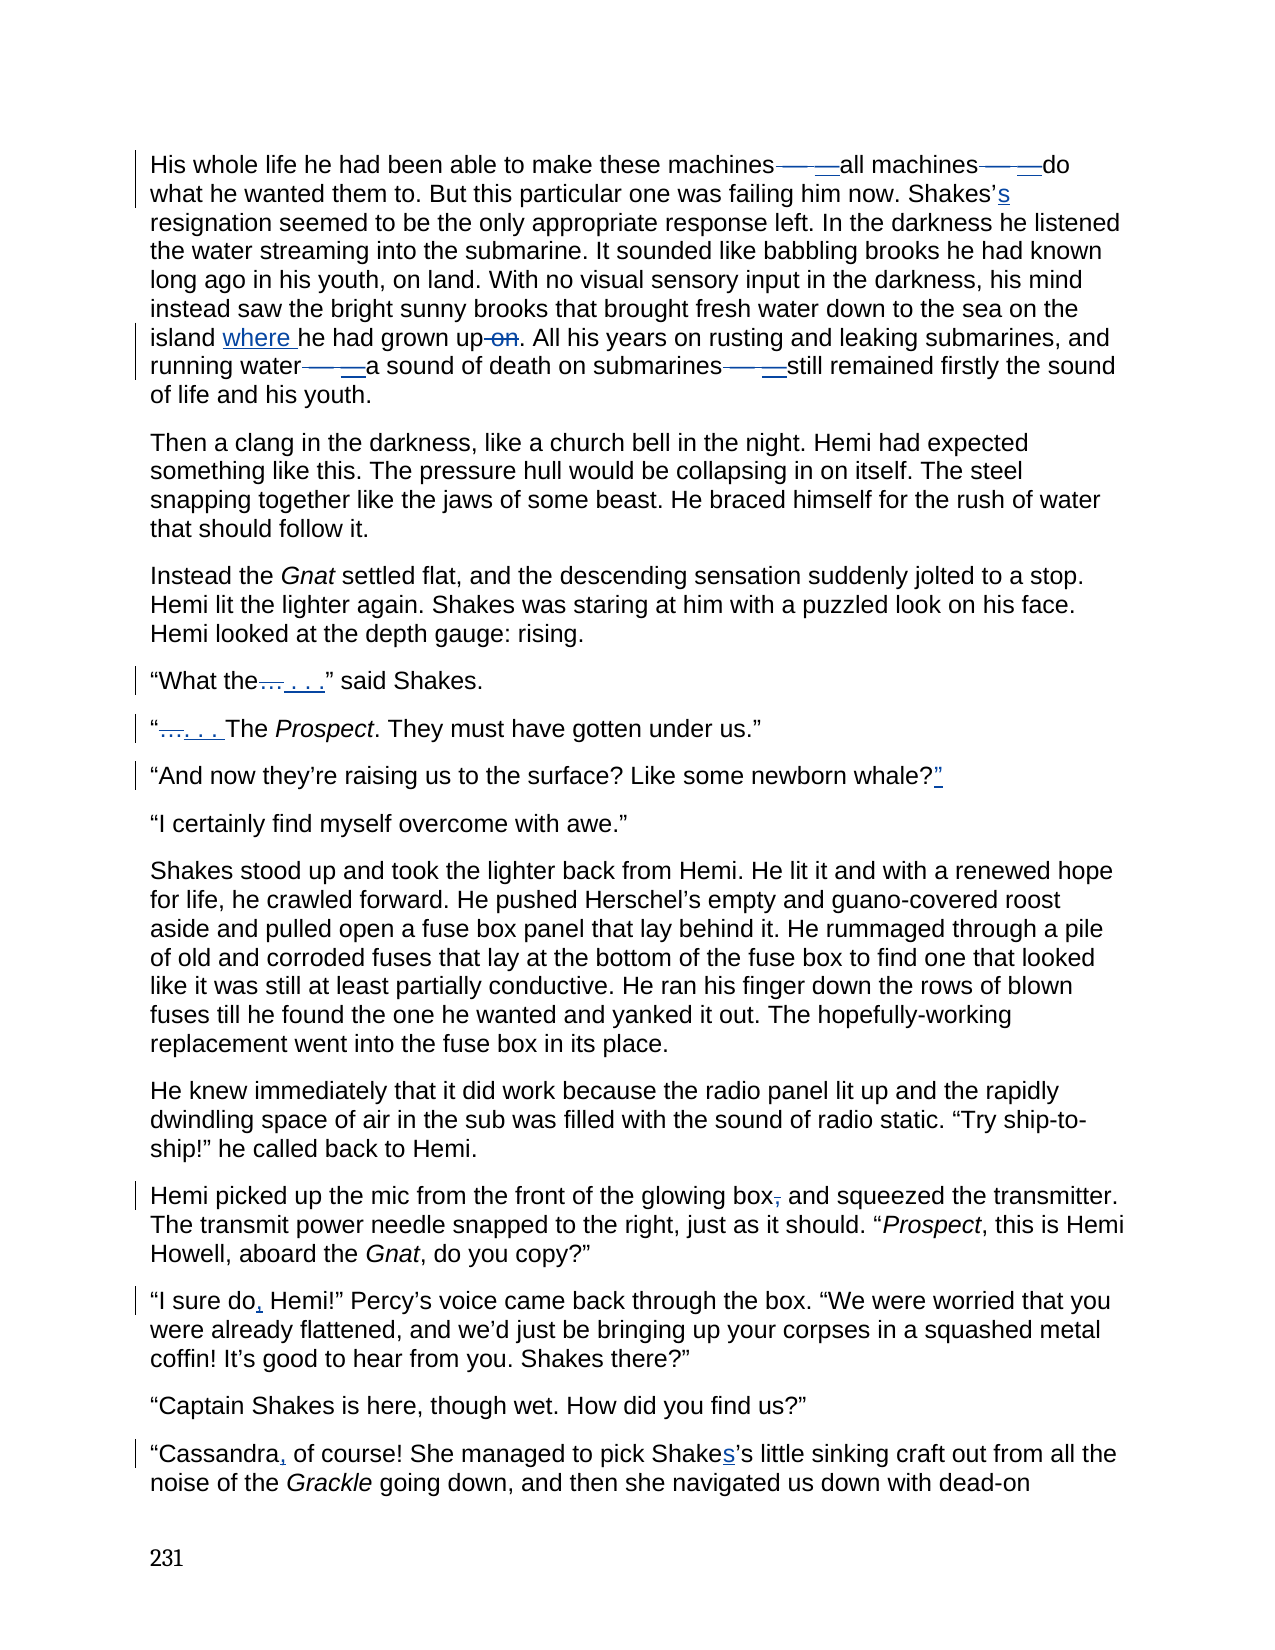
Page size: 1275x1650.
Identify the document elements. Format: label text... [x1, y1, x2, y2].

text Shakes stood up and took the lighter back from Hemi. He lit it and with a renewed hope for life, he crawled forward. He pushed Herschel’s empty and guano-covered roost aside and pulled open a fuse box panel that lay behind it. He rummaged through a pile of old and corroded fuses that lay at the bottom of the fuse box to find one that looked like it was still at least partially conductive. He ran his finger down the rows of blown fuses till he found the one he wanted and yanked it out. The hopefully-working replacement went into the fuse box in its place. [150, 856, 1125, 1057]
text He knew immediately that it did work because the radio panel lit up and the rapidly dwindling space of air in the sub was filled with the sound of radio static. “Try ship-to-ship!” he called back to Hemi. [150, 1076, 1125, 1162]
text “What the . . .” said Shakes. [150, 666, 1125, 695]
text “I sure do, Hemi!” Percy’s voice came back through the box. “We were worried that you were already flattened, and we’d just be bringing up your corpses in a squashed metal coffin! It’s good to hear from you. Shakes there?” [150, 1286, 1125, 1372]
text Hemi picked up the mic from the front of the glowing box and squeezed the transmitter. The transmit power needle snapped to the right, just as it should. “Prospect, this is Hemi Howell, aboard the Gnat, do you copy?” [150, 1181, 1125, 1267]
text “. . . The Prospect. They must have gotten under us.” [150, 714, 1125, 742]
text Instead the Gnat settled flat, and the descending sensation suddenly jolted to a stop. Hemi lit the lighter again. Shakes was staring at him with a puzzled look on his face. Hemi looked at the depth gauge: rising. [150, 561, 1125, 647]
text His whole life he had been able to make these machines—all machines—do what he wanted them to. But this particular one was failing him now. Shakes’s resignation seemed to be the only appropriate response left. In the darkness he listened the water streaming into the submarine. It sounded like babbling brooks he had known long ago in his youth, on land. With no visual sensory input in the darkness, his mind instead saw the bright sunny brooks that brought fresh water down to the sea on the island where he had grown up. All his years on rusting and leaking submarines, and running water—a sound of death on submarines—still remained firstly the sound of life and his youth. [150, 150, 1125, 409]
text “And now they’re raising us to the surface? Like some newborn whale?” [150, 761, 1125, 790]
text “Cassandra, of course! She managed to pick Shakes’s little sinking craft out from all the noise of the Grackle going down, and then she navigated us down with dead-on [150, 1439, 1125, 1496]
text “I certainly find myself overcome with awe.” [150, 809, 1125, 837]
text “Captain Shakes is here, though wet. How did you find us?” [150, 1391, 1125, 1420]
text Then a clang in the darkness, like a church bell in the night. Hemi had expected something like this. The pressure hull would be collapsing in on itself. The steel snapping together like the jaws of some beast. He braced himself for the rush of water that should follow it. [150, 427, 1125, 542]
